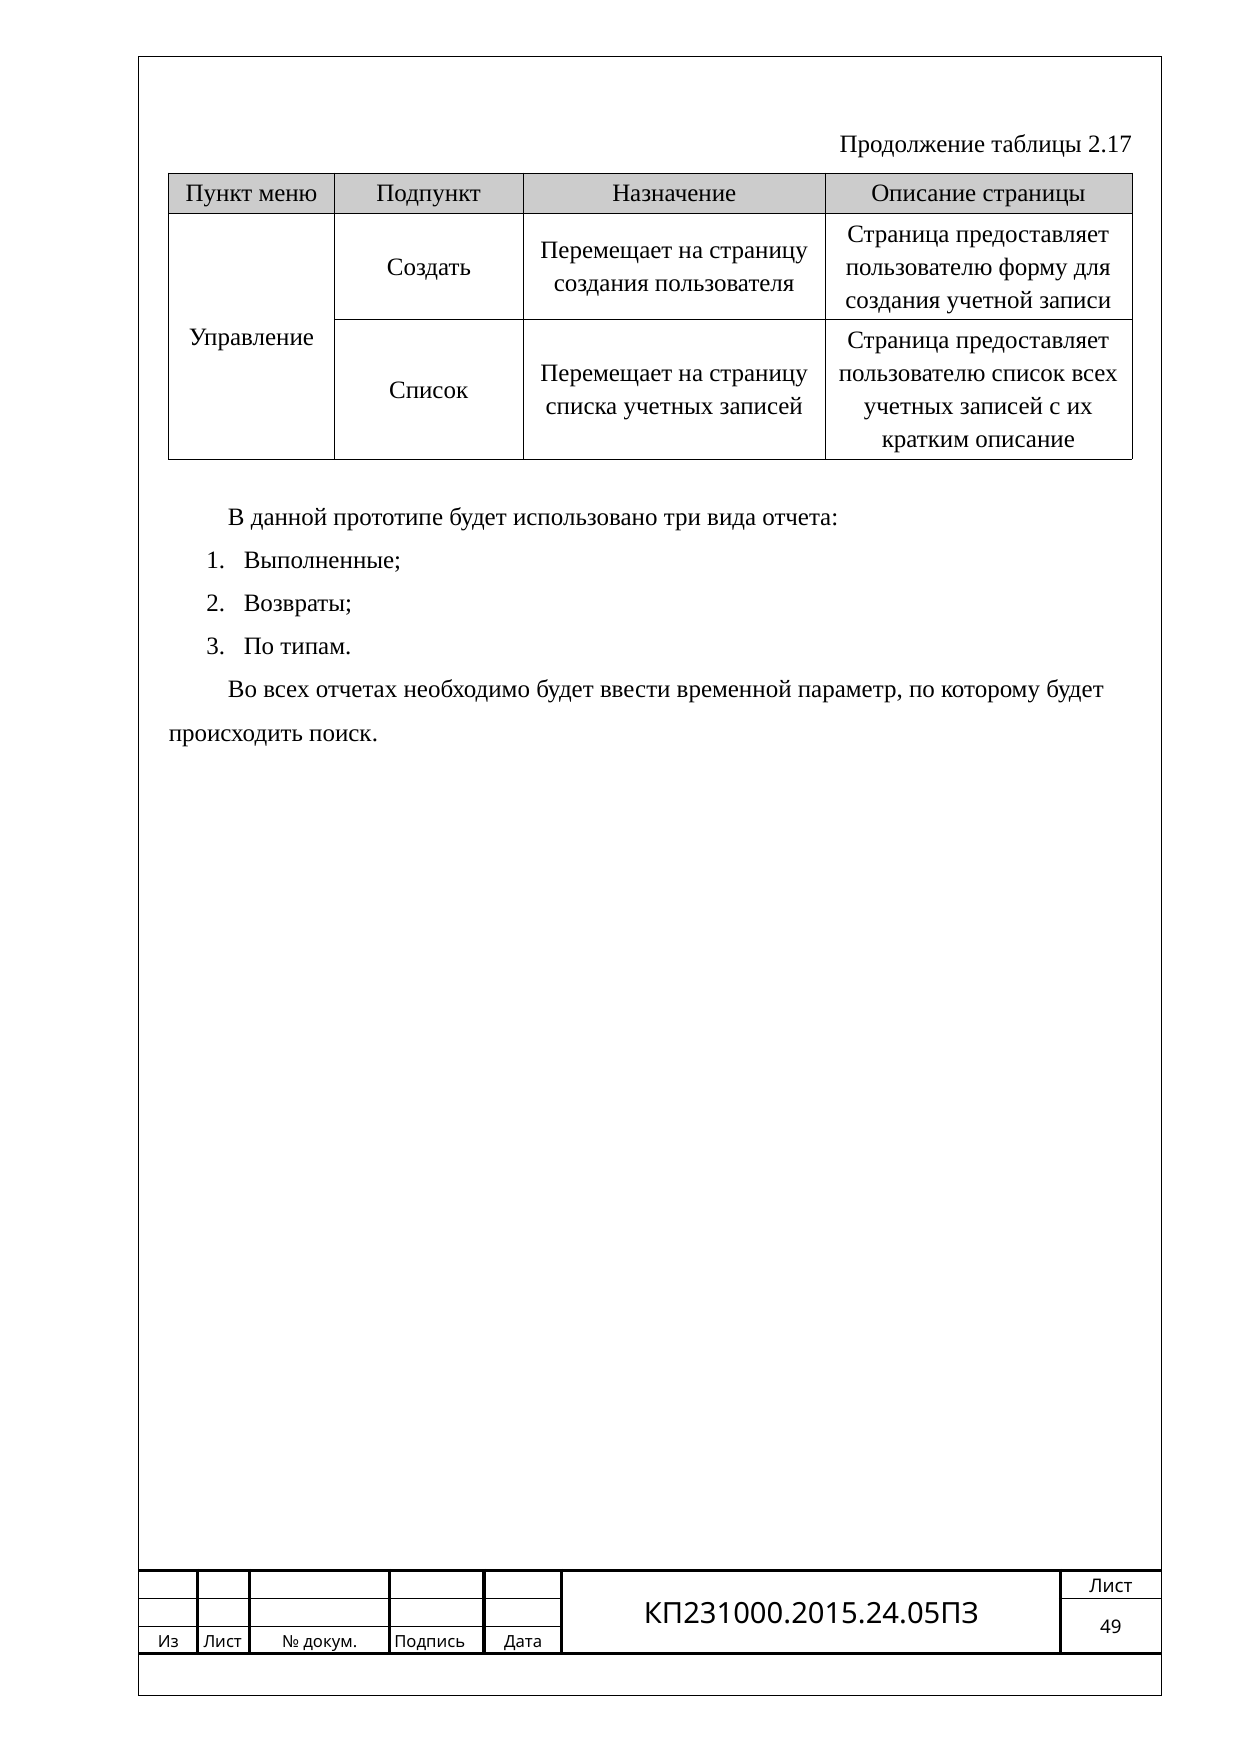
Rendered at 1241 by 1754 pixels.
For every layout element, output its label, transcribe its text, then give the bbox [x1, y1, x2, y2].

table_header Назначение [524, 174, 825, 213]
table_header Описание страницы [826, 174, 1132, 213]
table_header Подпункт [335, 174, 523, 213]
text В данной прототипе будет использовано три вида отчета: [168, 502, 1132, 531]
text Продолжение таблицы 2.17 [168, 129, 1132, 158]
list По типам. [206, 631, 1132, 660]
list Возвраты; [206, 588, 1132, 617]
table_header Пункт меню [169, 174, 334, 213]
table_cell Список [335, 320, 523, 459]
table_cell Страница предоставляет пользователю форму для создания учетной записи [826, 214, 1132, 319]
table_cell Страница предоставляет пользователю список всех учетных записей с их кратким описание [826, 320, 1132, 459]
table_cell Перемещает на страницу создания пользователя [524, 214, 825, 319]
table_cell Перемещает на страницу списка учетных записей [524, 320, 825, 459]
text Во всех отчетах необходимо будет ввести временной параметр, по которому будет происходить поиск. [168, 674, 1132, 746]
table_cell Создать [335, 214, 523, 319]
list Выполненные; [206, 545, 1132, 574]
table_cell Управление [169, 214, 334, 459]
